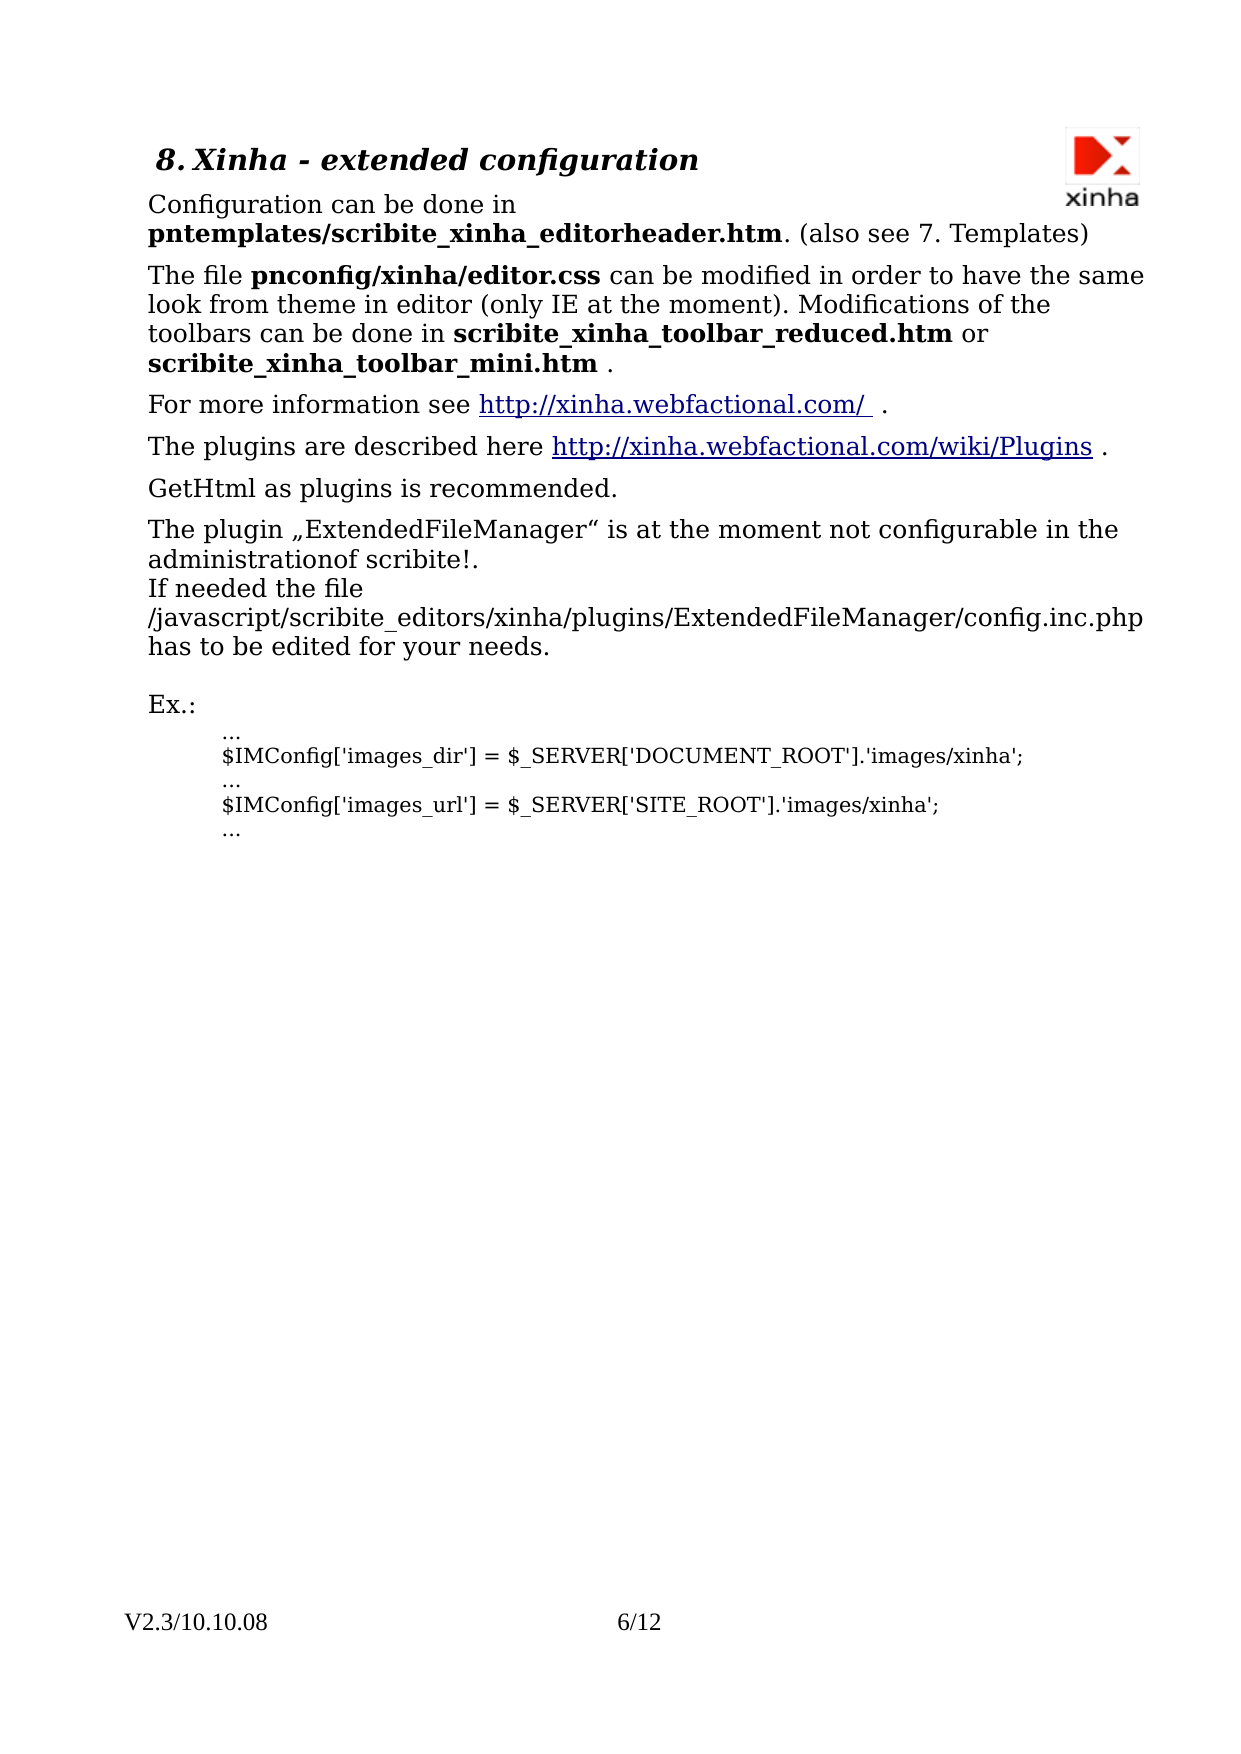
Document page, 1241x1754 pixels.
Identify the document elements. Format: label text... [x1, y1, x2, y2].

text The file pnconfig/xinha/editor.css can be modified in order to have the same look from theme in editor (only IE at the moment). Modifications of the toolbars can be done in scribite_xinha_toolbar_reduced.htm or scribite_xinha_toolbar_mini.htm . [148, 261, 1160, 378]
picture [1065, 127, 1141, 206]
text The plugins are described here http://xinha.webfactional.com/wiki/Plugins . [148, 432, 1160, 462]
text GetHtml as plugins is recommended. [148, 474, 1160, 503]
text The plugin „ExtendedFileManager“ is at the moment not configurable in the administrationof scribite!. If needed the file /javascript/scribite_editors/xinha/plugins/ExtendedFileManager/config.inc.php has to be edited for your needs. Ex.: ... $IMConfig['images_dir'] = $_SERVER['DOCUMENT_ROOT'].'images/xinha'; ... $IMConfig['images_url'] = $_SERVER['SITE_ROOT'].'images/xinha'; ... [148, 516, 1160, 841]
text For more information see http://xinha.webfactional.com/ . [148, 391, 1160, 420]
subtitle [1141, 143, 1160, 177]
text Configuration can be done in pntemplates/scribite_xinha_editorheader.htm. (also see 7. Templates) [148, 190, 1160, 248]
subtitle Xinha - extended configuration [156, 143, 1065, 177]
